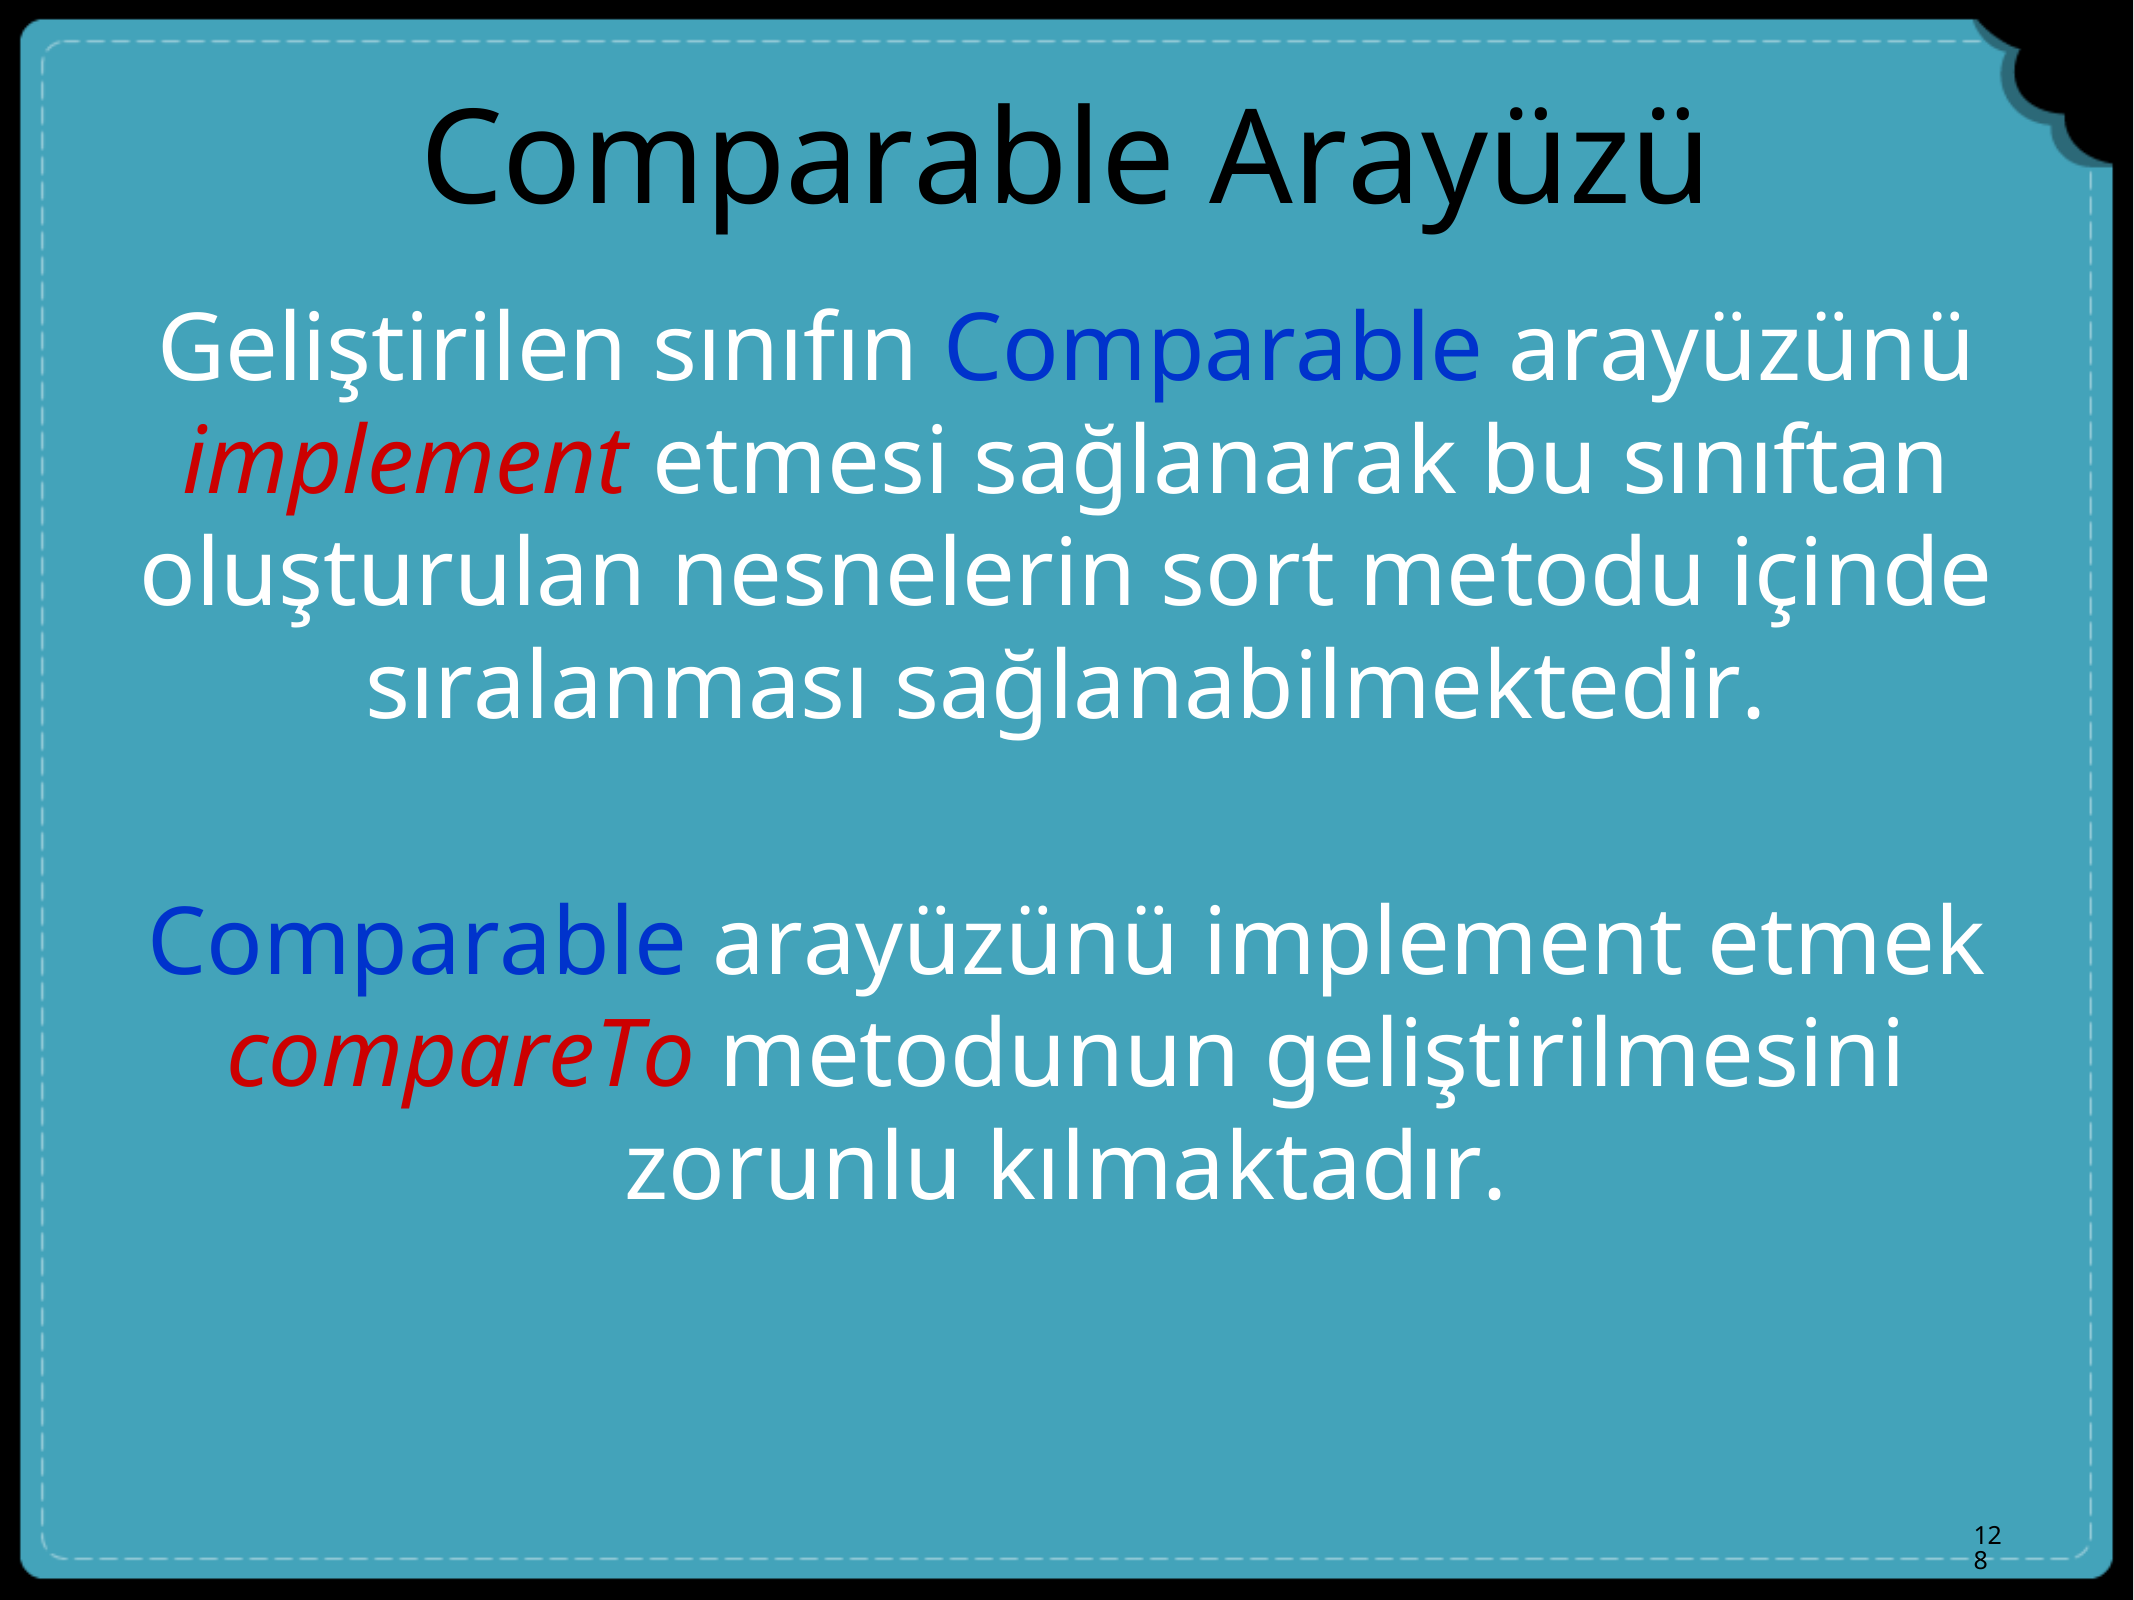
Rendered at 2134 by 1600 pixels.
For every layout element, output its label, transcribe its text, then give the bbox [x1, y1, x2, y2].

title Comparable Arayüzü [106, 64, 2027, 279]
list Geliştirilen sınıfın Comparable arayüzünü implement etmesi sağlanarak bu sınıftan oluşturulan nesnelerin sort metodu içinde sıralanması sağlanabilmektedir. Comparable arayüzünü implement etmek compareTo metodunun geliştirilmesini zorunlu kılmaktadır. [106, 279, 2027, 1431]
picture [0, 0, 2134, 1600]
